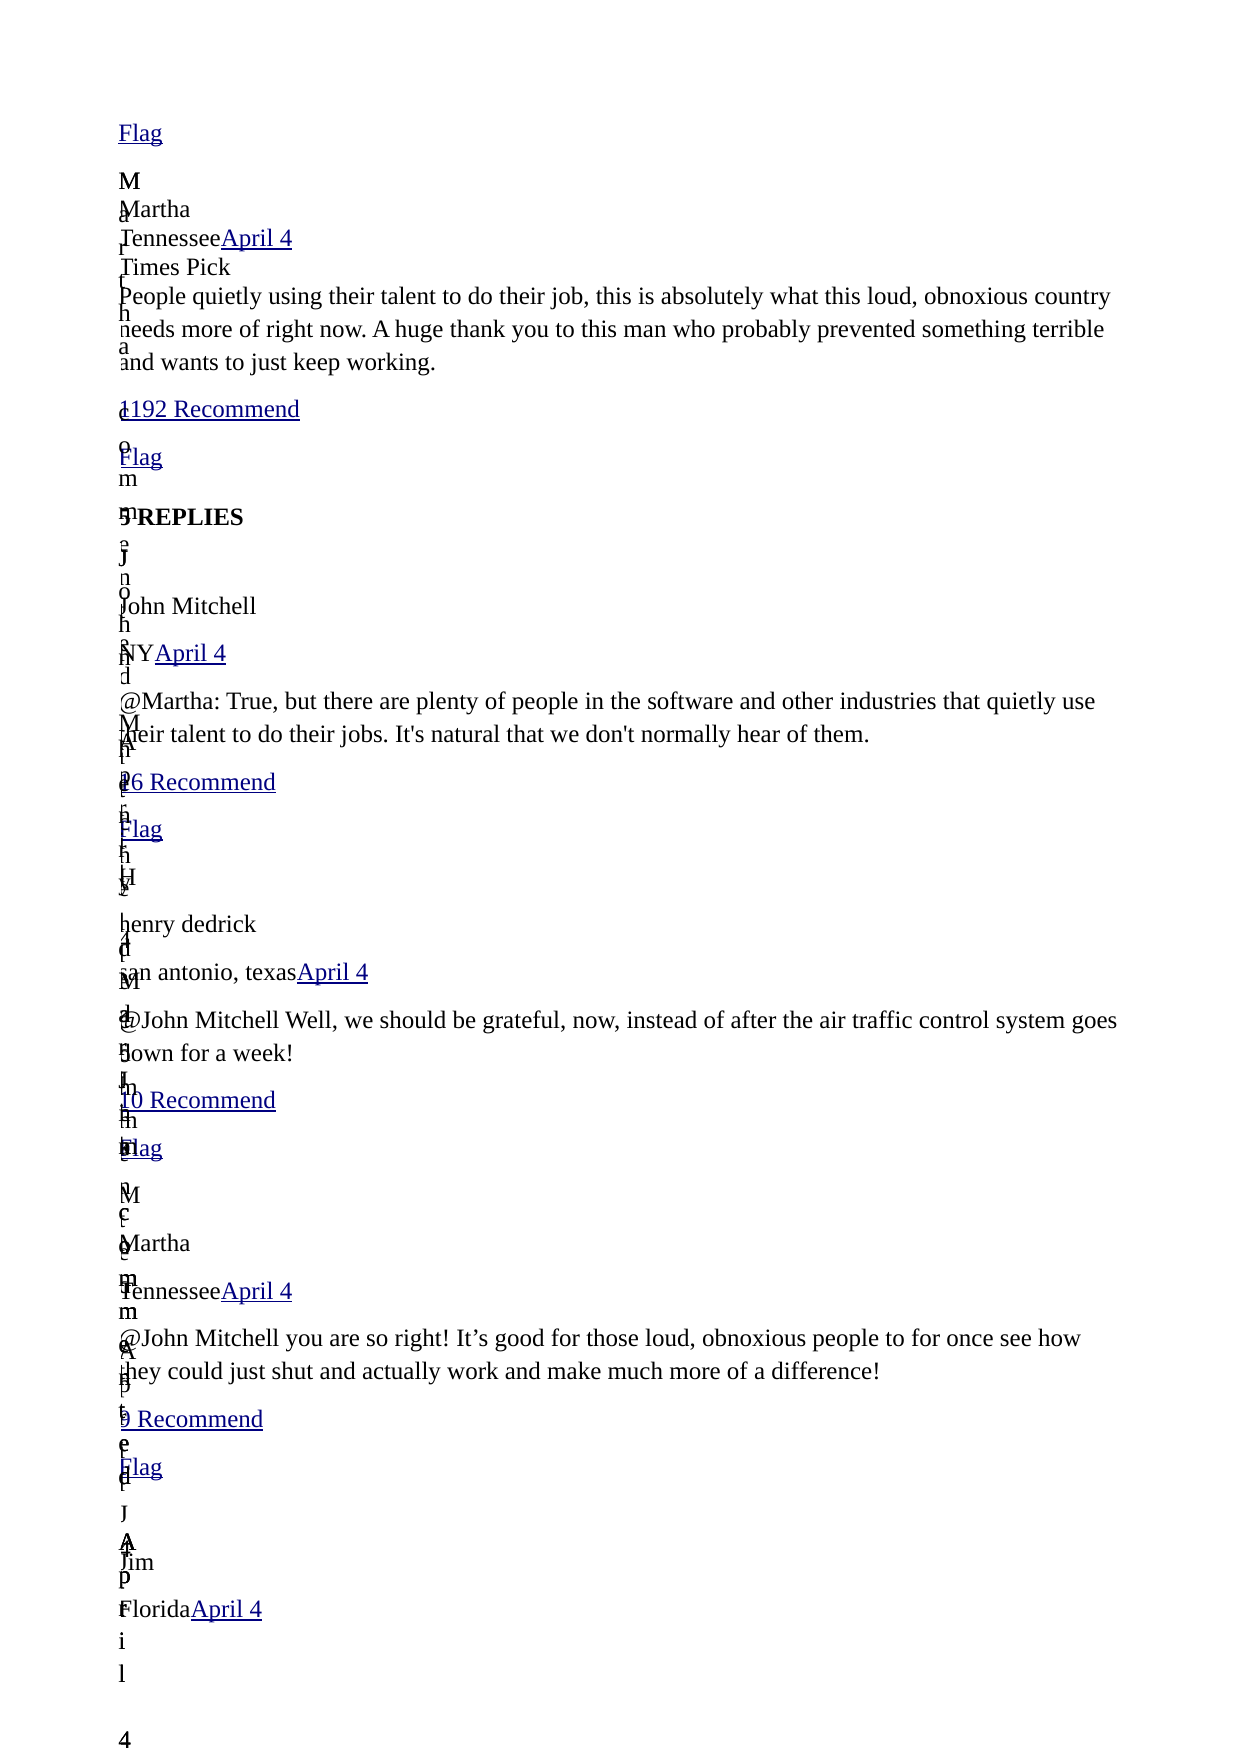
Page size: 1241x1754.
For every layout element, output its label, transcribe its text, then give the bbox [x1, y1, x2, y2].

text Martha [121, 1228, 1122, 1257]
text TennesseeApril 4 [121, 223, 1122, 252]
text People quietly using their talent to do their job, this is absolutely what this loud, obnoxious country needs more of right now. A huge thank you to this man who probably prevented something terrible and wants to just keep working. [121, 281, 1122, 376]
text @Martha: True, but there are plenty of people in the software and other industries that quietly use their talent to do their jobs. It's natural that we don't normally hear of them. [121, 686, 1122, 748]
text H [121, 862, 1122, 891]
text M [121, 166, 1122, 194]
text Flag [118, 118, 1122, 147]
text TennesseeApril 4 [121, 1276, 1122, 1304]
text Times Pick [121, 252, 1122, 281]
text John Mitchell [122, 591, 1122, 620]
text 10 Recommend [122, 1085, 1122, 1114]
text Flag [121, 1133, 1122, 1162]
text FloridaApril 4 [121, 1594, 1122, 1623]
text 1192 Recommend [121, 394, 1122, 423]
text J [121, 1499, 1122, 1528]
text J [121, 543, 1122, 572]
text 9 Recommend [121, 1404, 1122, 1433]
text @John Mitchell Well, we should be grateful, now, instead of after the air traffic control system goes down for a week! [121, 1005, 1122, 1067]
text NYApril 4 [121, 638, 1122, 667]
text M [121, 1181, 1122, 1209]
text Jim [121, 1547, 1122, 1576]
text Flag [121, 814, 1122, 843]
text @John Mitchell you are so right! It’s good for those loud, obnoxious people to for once see how they could just shut and actually work and make much more of a difference! [121, 1323, 1122, 1385]
text henry dedrick [121, 909, 1122, 938]
text Flag [121, 442, 1122, 471]
text Flag [121, 1452, 1122, 1480]
text Martha [121, 194, 1122, 223]
text 16 Recommend [121, 767, 1122, 796]
subtitle 5 REPLIES [121, 502, 1122, 531]
text san antonio, texasApril 4 [121, 957, 1122, 986]
